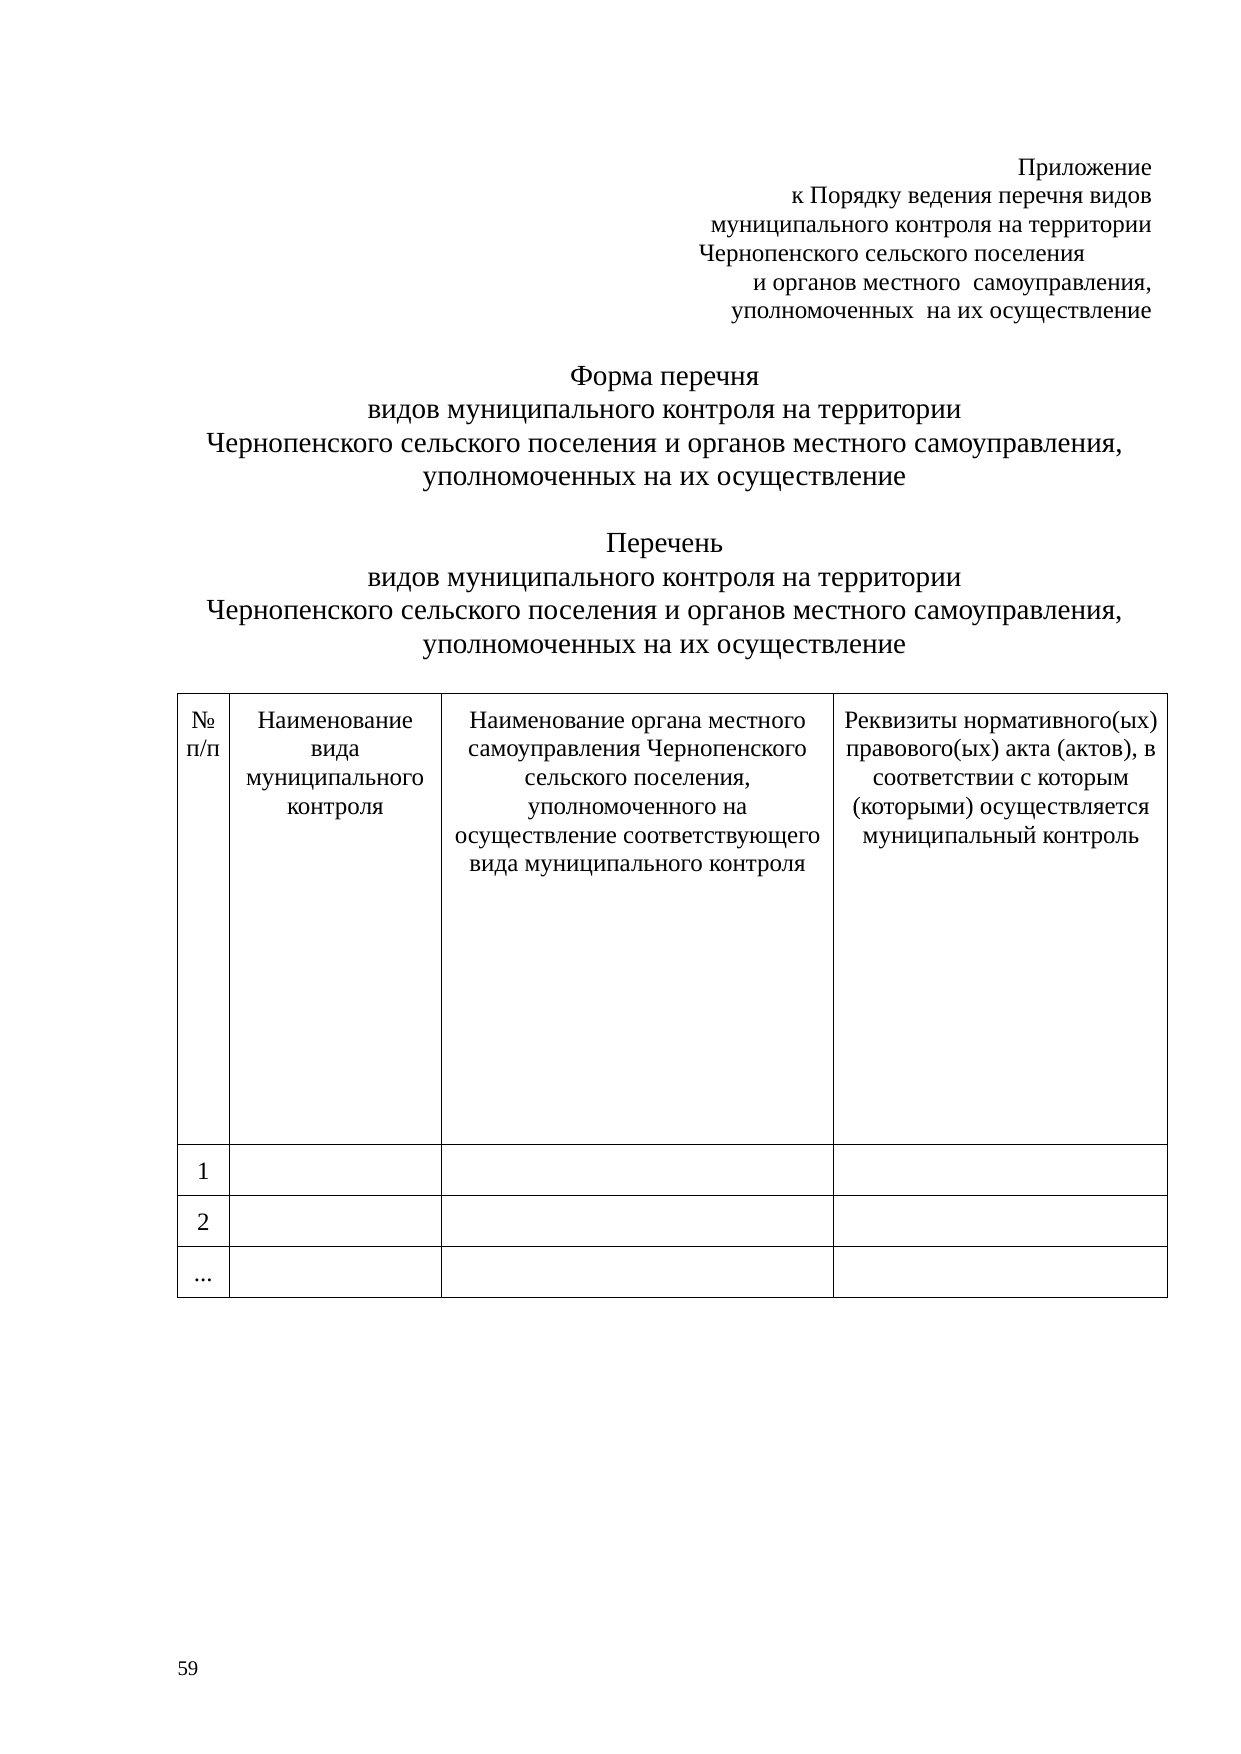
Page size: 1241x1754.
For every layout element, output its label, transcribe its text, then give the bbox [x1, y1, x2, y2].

text видов муниципального контроля на территории [177, 391, 1152, 425]
text Перечень [177, 525, 1152, 559]
text Чернопенского сельского поселения и органов местного самоуправления, уполномоченных на их осуществление [177, 592, 1152, 659]
text к Порядку ведения перечня видов [177, 180, 1152, 209]
table_cell [834, 1247, 1167, 1297]
table_cell ... [178, 1247, 229, 1297]
table_cell [230, 1145, 441, 1195]
text уполномоченных на их осуществление [177, 295, 1152, 324]
table_cell [834, 1145, 1167, 1195]
table_header Наименование вида муниципального контроля [230, 694, 441, 1144]
text видов муниципального контроля на территории [177, 559, 1152, 592]
table_header № п/п [178, 694, 229, 1144]
table_cell [230, 1247, 441, 1297]
table_cell 2 [178, 1196, 229, 1246]
table_cell [834, 1196, 1167, 1246]
text муниципального контроля на территории [177, 209, 1152, 238]
table_cell [230, 1196, 441, 1246]
table_cell [442, 1145, 833, 1195]
text и органов местного самоуправления, [177, 267, 1152, 295]
table_header Реквизиты нормативного(ых) правового(ых) акта (актов), в соответствии с которым (которыми) осуществляется муниципальный контроль [834, 694, 1167, 1144]
text Приложение [177, 152, 1152, 180]
text Форма перечня [177, 358, 1152, 391]
text Чернопенского сельского поселения [177, 238, 1169, 267]
table_cell [442, 1247, 833, 1297]
table_cell [442, 1196, 833, 1246]
text Чернопенского сельского поселения и органов местного самоуправления, уполномоченных на их осуществление [177, 425, 1152, 492]
table_header Наименование органа местного самоуправления Чернопенского сельского поселения, уполномоченного на осуществление соответствующего вида муниципального контроля [442, 694, 833, 1144]
table_cell 1 [178, 1145, 229, 1195]
